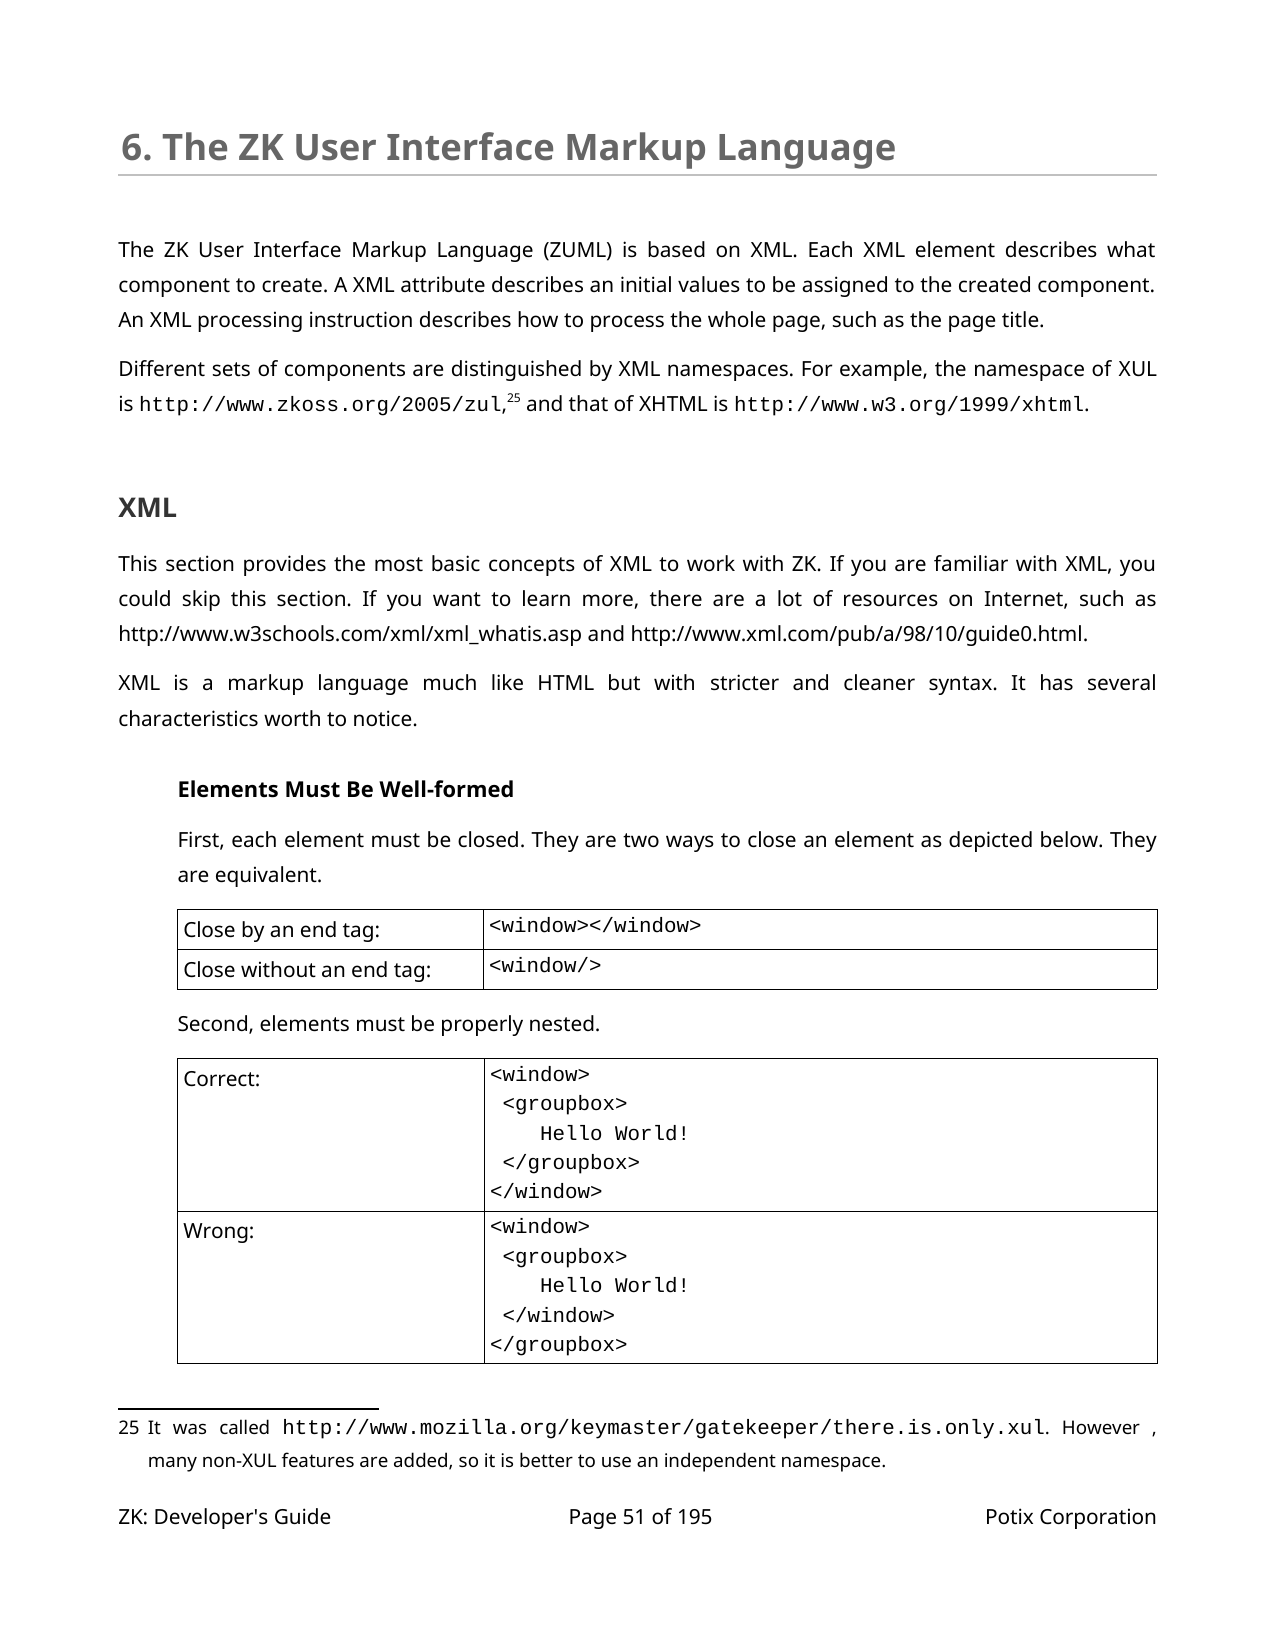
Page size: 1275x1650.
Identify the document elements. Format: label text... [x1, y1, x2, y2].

table_cell <window> <groupbox> Hello World! </window> </groupbox> [485, 1212, 1157, 1363]
text This section provides the most basic concepts of XML to work with ZK. If you are familiar with XML, you could skip this section. If you want to learn more, there are a lot of resources on Internet, such as http://www.w3schools.com/xml/xml_whatis.asp and http://www.xml.com/pub/a/98/10/guide0.html. [118, 549, 1157, 648]
table_cell <window/> [484, 950, 1157, 989]
table_cell Close without an end tag: [178, 950, 483, 989]
table_header Close by an end tag: [178, 910, 483, 949]
subtitle Elements Must Be Well-formed [177, 774, 1157, 804]
subtitle XML [118, 489, 1157, 526]
text XML is a markup language much like HTML but with stricter and cleaner syntax. It has several characteristics worth to notice. [118, 668, 1157, 732]
table_header <window> <groupbox> Hello World! </groupbox> </window> [485, 1059, 1157, 1211]
text The ZK User Interface Markup Language (ZUML) is based on XML. Each XML element describes what component to create. A XML attribute describes an initial values to be assigned to the created component. An XML processing instruction describes how to process the whole page, such as the page title. [118, 235, 1157, 333]
table_header Correct: [178, 1059, 484, 1211]
text First, each element must be closed. They are two ways to close an element as depicted below. They are equivalent. [177, 825, 1157, 888]
text Second, elements must be properly nested. [177, 1009, 1157, 1038]
table_cell Wrong: [178, 1212, 484, 1363]
table_header <window></window> [484, 910, 1157, 949]
text Different sets of components are distinguished by XML namespaces. For example, the namespace of XUL is http://www.zkoss.org/2005/zul, and that of XHTML is http://www.w3.org/1999/xhtml. [118, 354, 1157, 418]
subtitle 6. The ZK User Interface Markup Language [118, 118, 1157, 174]
text It was called http://www.mozilla.org/keymaster/gatekeeper/there.is.only.xul. However , many non-XUL features are added, so it is better to use an independent namespace. [118, 1415, 1157, 1473]
